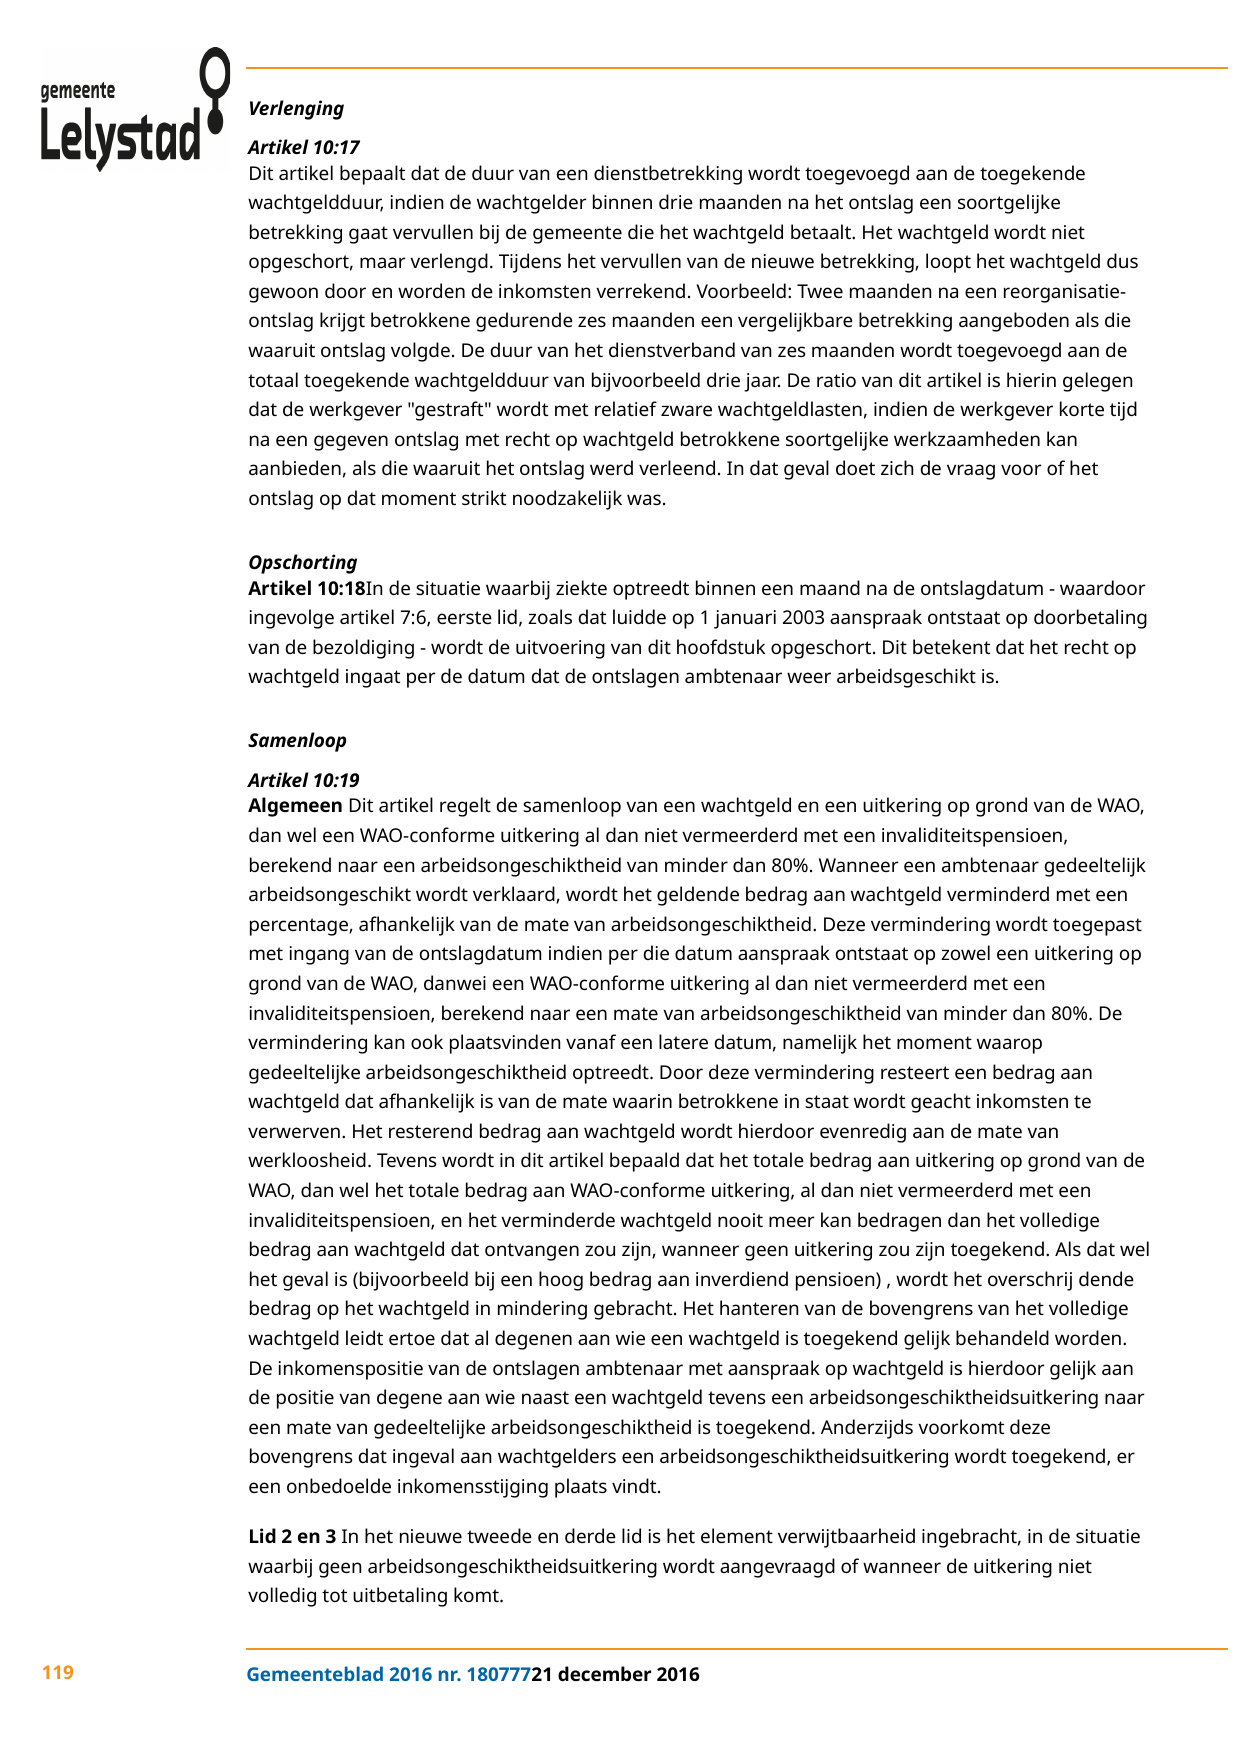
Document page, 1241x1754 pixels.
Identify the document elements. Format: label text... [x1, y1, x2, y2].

text Lid 2 en 3 In het nieuwe tweede en derde lid is het element verwijtbaarheid ingebracht, in de situatie waarbij geen arbeidsongeschiktheidsuitkering wordt aangevraagd of wanneer de uitkering niet volledig tot uitbetaling komt. [248, 1523, 1152, 1608]
text Artikel 10:19 [248, 767, 1152, 793]
text Dit artikel bepaalt dat de duur van een dienstbetrekking wordt toegevoegd aan de toegekende wachtgeldduur, indien de wachtgelder binnen drie maanden na het ontslag een soortgelijke betrekking gaat vervullen bij de gemeente die het wachtgeld betaalt. Het wachtgeld wordt niet opgeschort, maar verlengd. Tijdens het vervullen van de nieuwe betrekking, loopt het wachtgeld dus gewoon door en worden de inkomsten verrekend. Voorbeeld: Twee maanden na een reorganisatie-ontslag krijgt betrokkene gedurende zes maanden een vergelijkbare betrekking aangeboden als die waaruit ontslag volgde. De duur van het dienstverband van zes maanden wordt toegevoegd aan de totaal toegekende wachtgeldduur van bijvoorbeeld drie jaar. De ratio van dit artikel is hierin gelegen dat de werkgever "gestraft" wordt met relatief zware wachtgeldlasten, indien de werkgever korte tijd na een gegeven ontslag met recht op wachtgeld betrokkene soortgelijke werkzaamheden kan aanbieden, als die waaruit het ontslag werd verleend. In dat geval doet zich de vraag voor of het ontslag op dat moment strikt noodzakelijk was. [248, 160, 1152, 511]
picture [41, 47, 231, 172]
text Artikel 10:18In de situatie waarbij ziekte optreedt binnen een maand na de ontslagdatum - waardoor ingevolge artikel 7:6, eerste lid, zoals dat luidde op 1 januari 2003 aanspraak ontstaat op doorbetaling van de bezoldiging - wordt de uitvoering van dit hoofdstuk opgeschort. Dit betekent dat het recht op wachtgeld ingaat per de datum dat de ontslagen ambtenaar weer arbeidsgeschikt is. [248, 575, 1152, 689]
text Opschorting [248, 549, 1152, 575]
text Algemeen Dit artikel regelt de samenloop van een wachtgeld en een uitkering op grond van de WAO, dan wel een WAO-conforme uitkering al dan niet vermeerderd met een invaliditeitspensioen, berekend naar een arbeidsongeschiktheid van minder dan 80%. Wanneer een ambtenaar gedeeltelijk arbeidsongeschikt wordt verklaard, wordt het geldende bedrag aan wachtgeld verminderd met een percentage, afhankelijk van de mate van arbeidsongeschiktheid. Deze vermindering wordt toegepast met ingang van de ontslagdatum indien per die datum aanspraak ontstaat op zowel een uitkering op grond van de WAO, danwei een WAO-conforme uitkering al dan niet vermeerderd met een invaliditeitspensioen, berekend naar een mate van arbeidsongeschiktheid van minder dan 80%. De vermindering kan ook plaatsvinden vanaf een latere datum, namelijk het moment waarop gedeeltelijke arbeidsongeschiktheid optreedt. Door deze vermindering resteert een bedrag aan wachtgeld dat afhankelijk is van de mate waarin betrokkene in staat wordt geacht inkomsten te verwerven. Het resterend bedrag aan wachtgeld wordt hierdoor evenredig aan de mate van werkloosheid. Tevens wordt in dit artikel bepaald dat het totale bedrag aan uitkering op grond van de WAO, dan wel het totale bedrag aan WAO-conforme uitkering, al dan niet vermeerderd met een invaliditeitspensioen, en het verminderde wachtgeld nooit meer kan bedragen dan het volledige bedrag aan wachtgeld dat ontvangen zou zijn, wanneer geen uitkering zou zijn toegekend. Als dat wel het geval is (bijvoorbeeld bij een hoog bedrag aan inverdiend pensioen) , wordt het overschrij dende bedrag op het wachtgeld in mindering gebracht. Het hanteren van de bovengrens van het volledige wachtgeld leidt ertoe dat al degenen aan wie een wachtgeld is toegekend gelijk behandeld worden. De inkomenspositie van de ontslagen ambtenaar met aanspraak op wachtgeld is hierdoor gelijk aan de positie van degene aan wie naast een wachtgeld tevens een arbeidsongeschiktheidsuitkering naar een mate van gedeeltelijke arbeidsongeschiktheid is toegekend. Anderzijds voorkomt deze bovengrens dat ingeval aan wachtgelders een arbeidsongeschiktheidsuitkering wordt toegekend, er een onbedoelde inkomensstijging plaats vindt. [248, 793, 1152, 1499]
text Verlenging [248, 95, 1152, 121]
text Artikel 10:17 [248, 134, 1152, 160]
text Samenloop [248, 728, 1152, 753]
